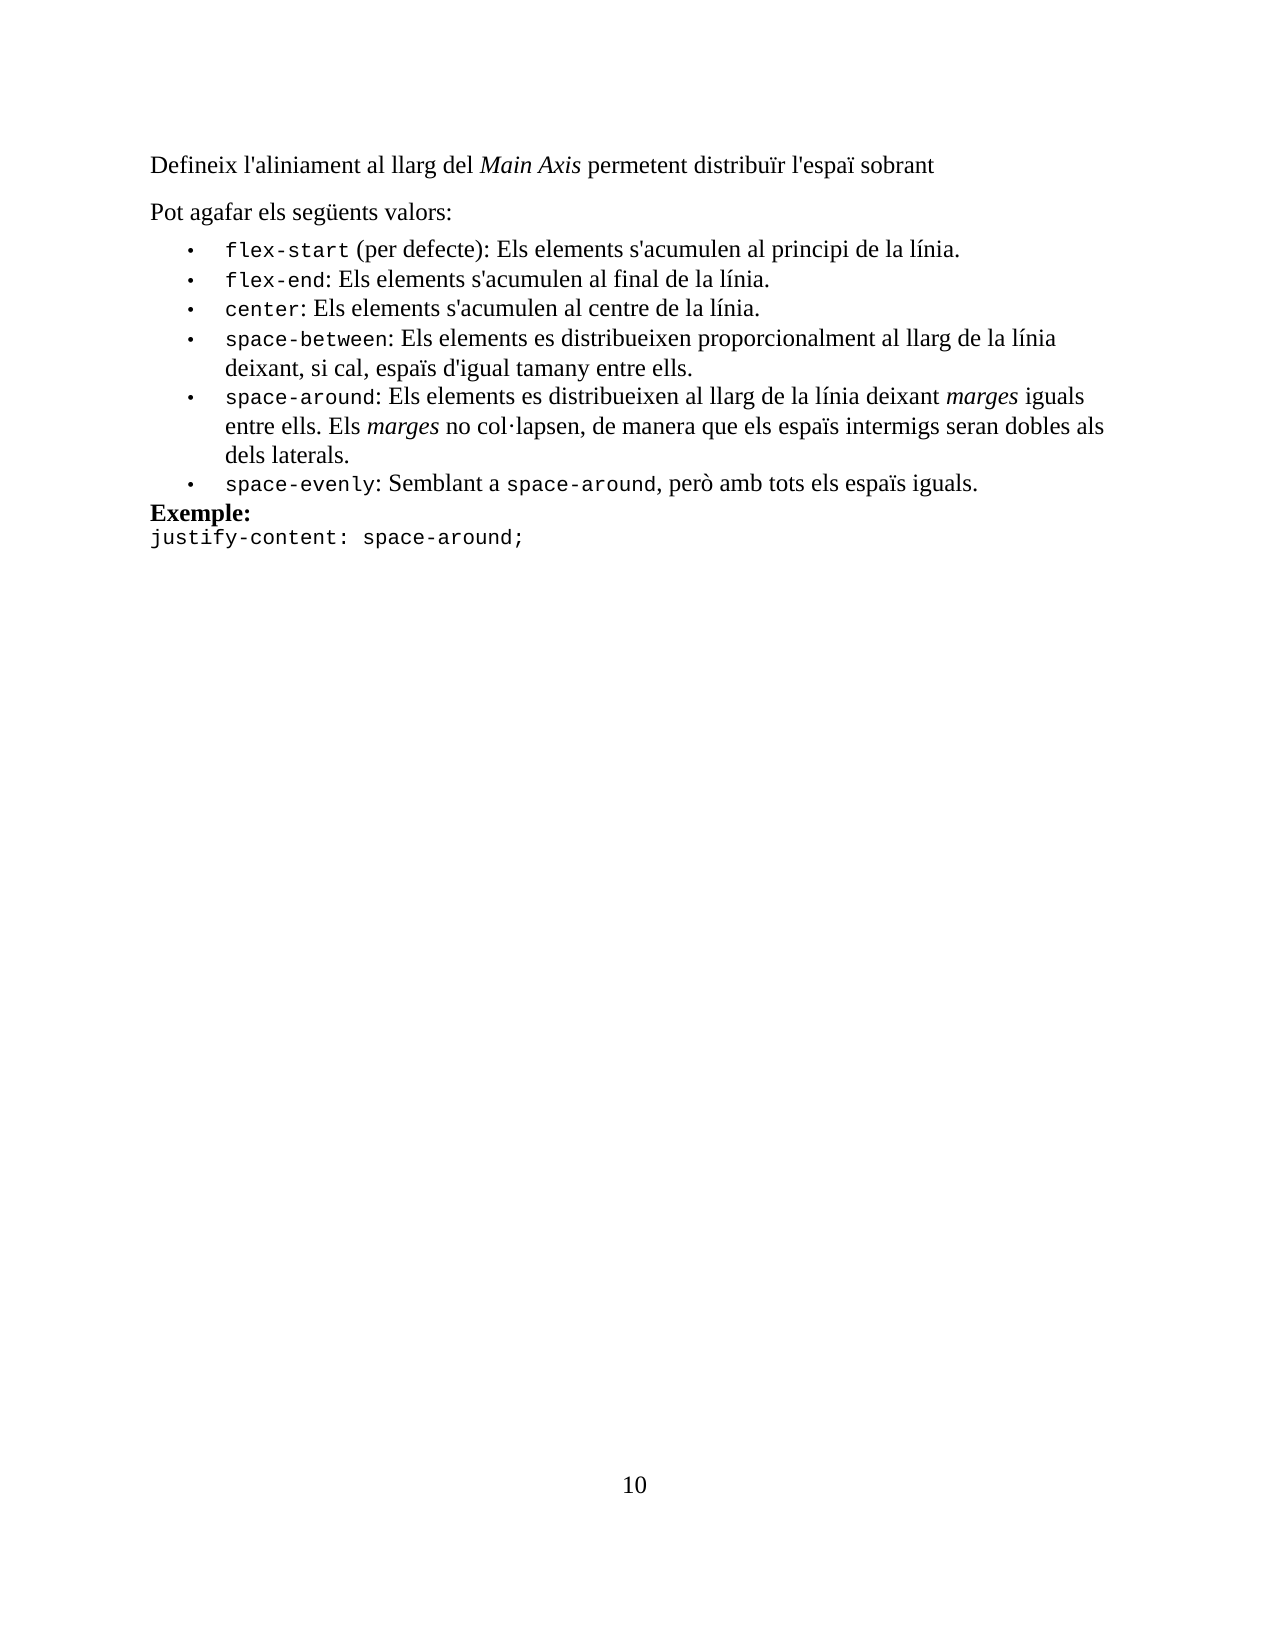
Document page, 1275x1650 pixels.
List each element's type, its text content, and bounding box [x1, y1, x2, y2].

text Pot agafar els següents valors: [150, 197, 1125, 225]
text Exemple: [150, 498, 1125, 527]
list space-evenly: Semblant a space-around, però amb tots els espaïs iguals. [187, 468, 1125, 498]
text Defineix l'aliniament al llarg del Main Axis permetent distribuïr l'espaï sobrant [150, 150, 1125, 179]
text justify-content: space-around; [150, 527, 1125, 551]
list flex-end: Els elements s'acumulen al final de la línia. [187, 264, 1125, 293]
list space-around: Els elements es distribueixen al llarg de la línia deixant marges iguals entre ells. Els marges no col·lapsen, de manera que els espaïs intermigs seran dobles als dels laterals. [187, 381, 1125, 468]
list space-between: Els elements es distribueixen proporcionalment al llarg de la línia deixant, si cal, espaïs d'igual tamany entre ells. [187, 323, 1125, 381]
list flex-start (per defecte): Els elements s'acumulen al principi de la línia. [187, 234, 1125, 264]
list center: Els elements s'acumulen al centre de la línia. [187, 293, 1125, 323]
